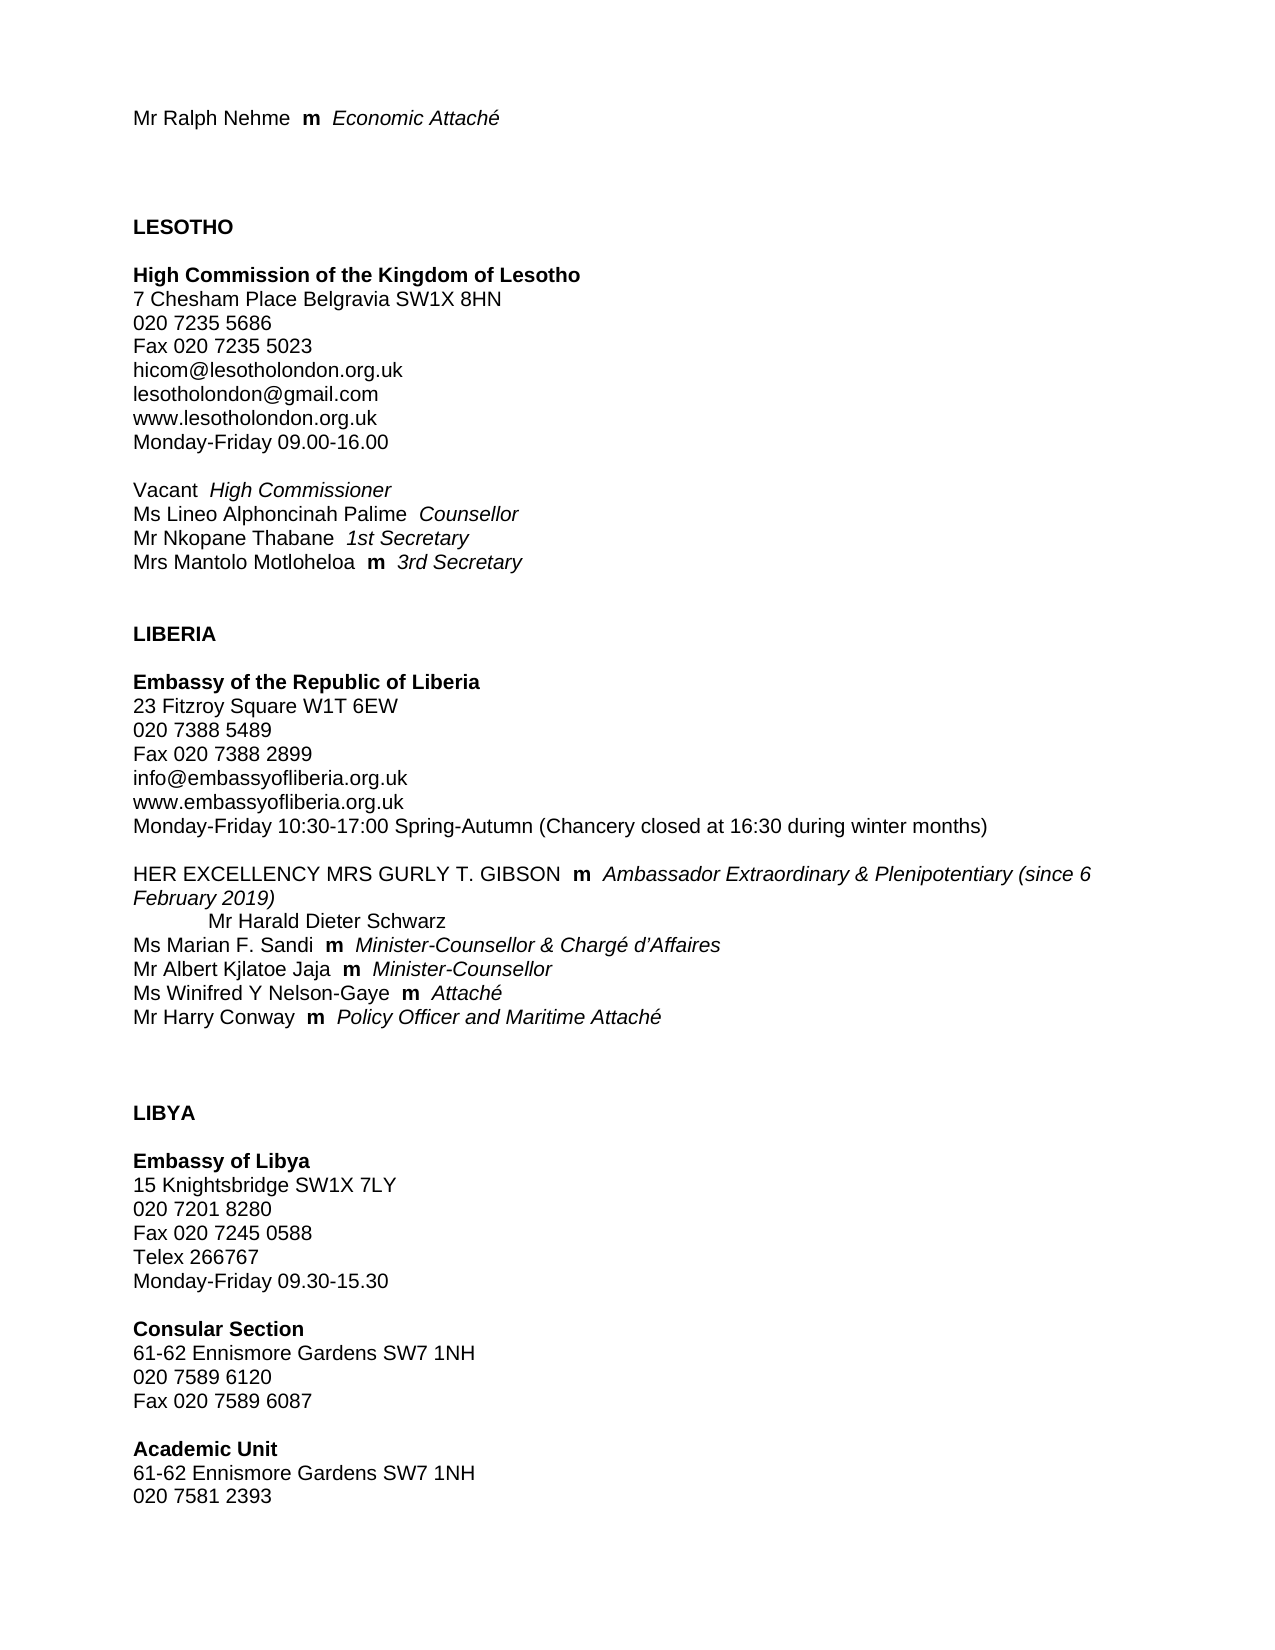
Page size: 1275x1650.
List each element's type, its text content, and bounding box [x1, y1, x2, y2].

text 020 7388 5489 [133, 718, 1181, 742]
text Academic Unit [133, 1436, 1181, 1460]
text info@embassyofliberia.org.uk [133, 766, 1181, 789]
text Consular Section [133, 1317, 1181, 1341]
text Ms Lineo Alphoncinah Palime Counsellor [133, 502, 1181, 526]
text lesotholondon@gmail.com [133, 382, 1181, 406]
text Mrs Mantolo Motloheloa m 3rd Secretary [133, 550, 1181, 574]
text Mr Nkopane Thabane 1st Secretary [133, 526, 1181, 550]
text Ms Winifred Y Nelson-Gaye m Attaché [133, 981, 1181, 1005]
text Mr Ralph Nehme m Economic Attaché [133, 106, 1181, 129]
text 020 7589 6120 [133, 1364, 1181, 1388]
text LESOTHO [133, 214, 1181, 238]
text 23 Fitzroy Square W1T 6EW [133, 694, 1181, 718]
text Mr Harry Conway m Policy Officer and Maritime Attaché [133, 1005, 1181, 1029]
text www.embassyofliberia.org.uk [133, 789, 1181, 813]
text HER EXCELLENCY MRS GURLY T. GIBSON m Ambassador Extraordinary & Plenipotentiary (since 6 February 2019) [133, 861, 1181, 909]
text www.lesotholondon.org.uk [133, 406, 1181, 430]
text Fax 020 7589 6087 [133, 1388, 1181, 1412]
text LIBYA [133, 1101, 1181, 1125]
text 020 7581 2393 [133, 1484, 1181, 1508]
text Telex 266767 [133, 1245, 1181, 1269]
text Fax 020 7245 0588 [133, 1221, 1181, 1245]
text 15 Knightsbridge SW1X 7LY [133, 1173, 1181, 1197]
text Fax 020 7388 2899 [133, 742, 1181, 766]
text hicom@lesotholondon.org.uk [133, 358, 1181, 382]
text 020 7201 8280 [133, 1197, 1181, 1221]
text Embassy of Libya [133, 1149, 1181, 1173]
text 61-62 Ennismore Gardens SW7 1NH [133, 1341, 1181, 1364]
text Monday-Friday 09.00-16.00 [133, 430, 1181, 454]
text Mr Albert Kjlatoe Jaja m Minister-Counsellor [133, 957, 1181, 981]
text Monday-Friday 10:30-17:00 Spring-Autumn (Chancery closed at 16:30 during winter months) [133, 813, 1181, 837]
subtitle LIBERIA [133, 622, 1181, 646]
text 7 Chesham Place Belgravia SW1X 8HN [133, 286, 1181, 310]
text 020 7235 5686 [133, 310, 1181, 334]
text Mr Harald Dieter Schwarz [133, 909, 1181, 933]
text Vacant High Commissioner [133, 478, 1181, 502]
text Ms Marian F. Sandi m Minister-Counsellor & Chargé d’Affaires [133, 933, 1181, 957]
text Fax 020 7235 5023 [133, 334, 1181, 358]
subtitle Embassy of the Republic of Liberia [133, 670, 1181, 694]
text High Commission of the Kingdom of Lesotho [133, 262, 1181, 286]
text 61-62 Ennismore Gardens SW7 1NH [133, 1460, 1181, 1484]
text Monday-Friday 09.30-15.30 [133, 1269, 1181, 1293]
